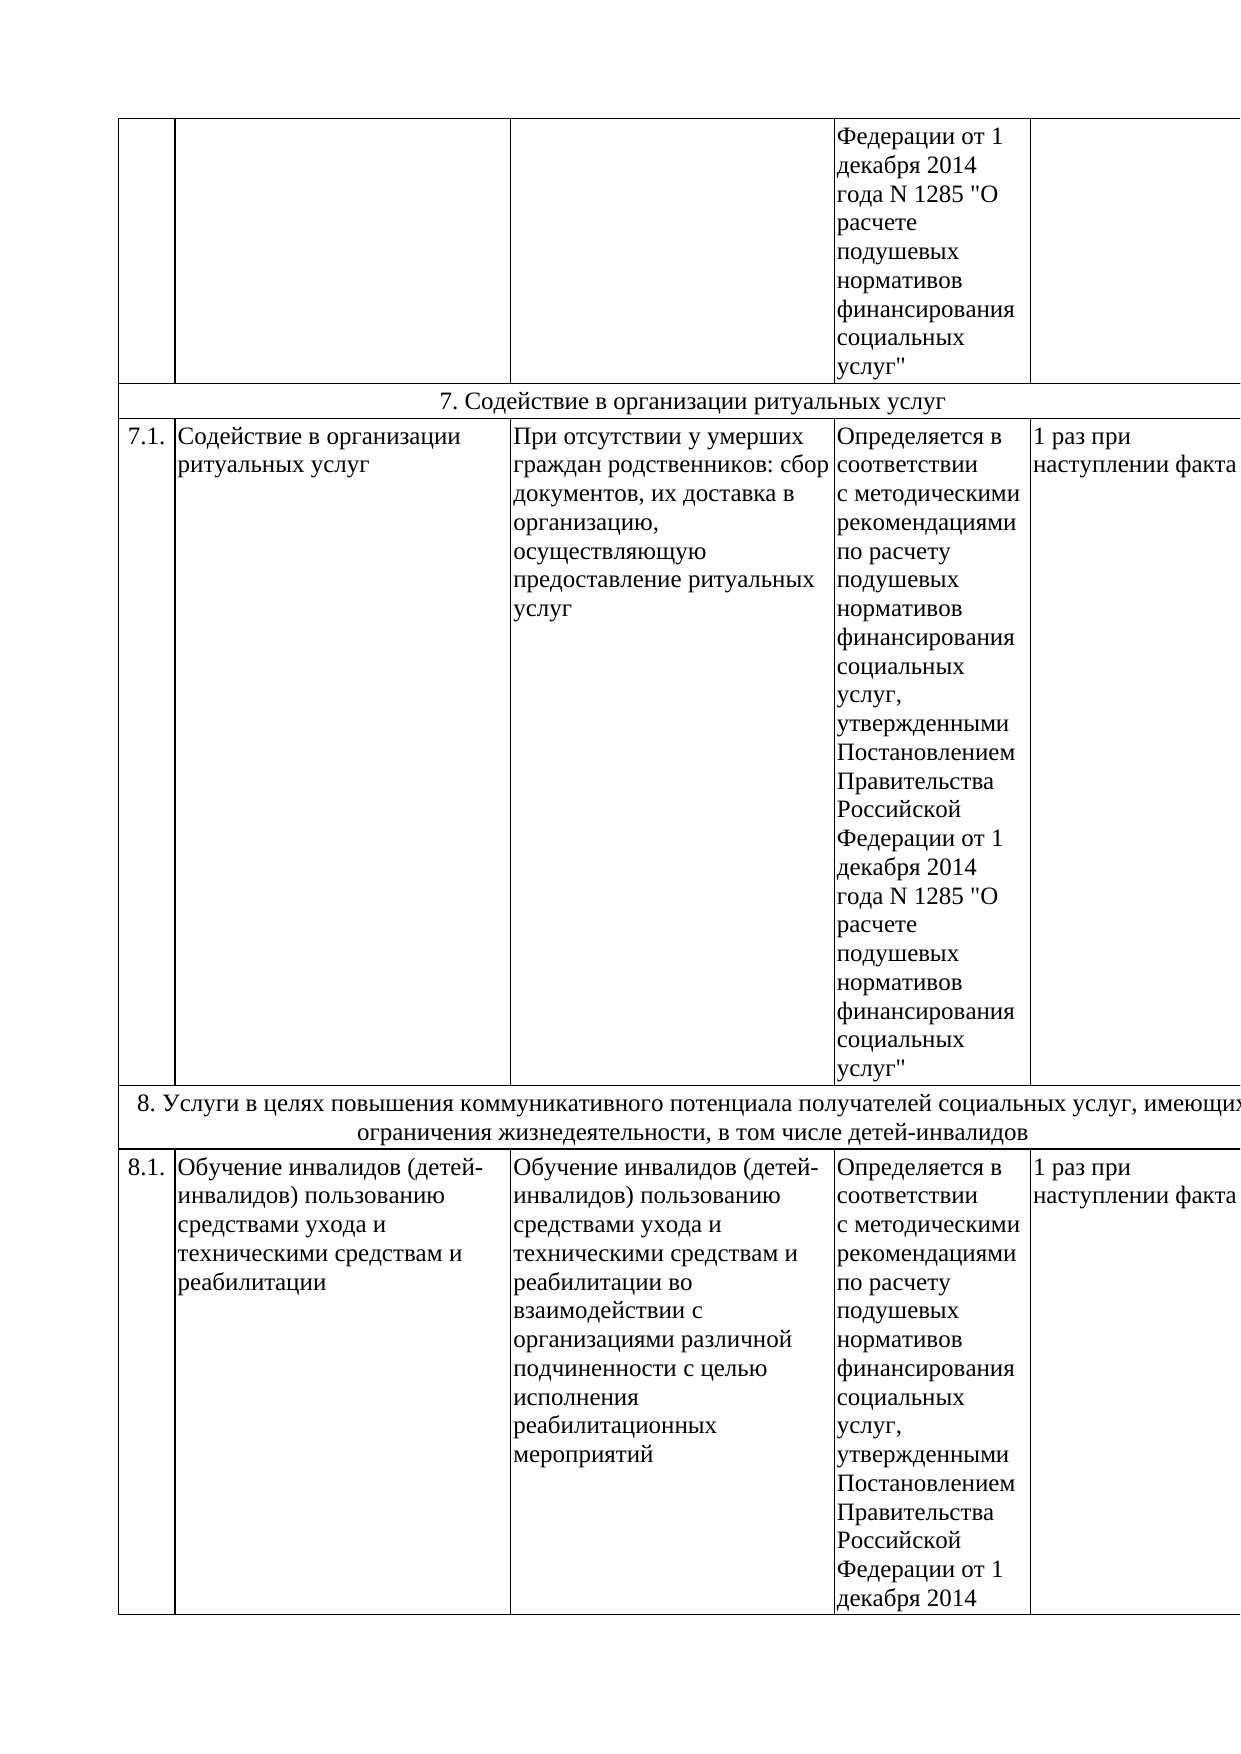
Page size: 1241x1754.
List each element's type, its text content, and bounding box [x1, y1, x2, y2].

table_cell Обучение инвалидов (детей-инвалидов) пользованию средствами ухода и техническими средствам и реабилитации во взаимодействии с организациями различной подчиненности с целью исполнения реабилитационных мероприятий [511, 1150, 834, 1614]
table_cell 8.1. [119, 1150, 174, 1614]
table_cell Обучение инвалидов (детей-инвалидов) пользованию средствами ухода и техническими средствам и реабилитации [176, 1150, 510, 1614]
table_cell 1 раз при наступлении факта [1031, 419, 1240, 1085]
table_cell Содействие в организации ритуальных услуг [176, 419, 510, 1085]
table_cell 8. Услуги в целях повышения коммуникативного потенциала получателей социальных услуг, имеющих ограничения жизнедеятельности, в том числе детей-инвалидов [119, 1086, 1240, 1148]
table_cell 7.1. [119, 419, 174, 1085]
table_cell [176, 119, 510, 383]
table_cell 7. Содействие в организации ритуальных услуг [119, 384, 1240, 418]
table_cell [1031, 119, 1240, 383]
table_cell [511, 119, 834, 383]
table_cell Федерации от 1 декабря 2014 года N 1285 "О расчете подушевых нормативов финансирования социальных услуг" [835, 119, 1030, 383]
table_cell [119, 119, 174, 383]
table_cell При отсутствии у умерших граждан родственников: сбор документов, их доставка в организацию, осуществляющую предоставление ритуальных услуг [511, 419, 834, 1085]
table_cell Определяется в соответствии с методическими рекомендациями по расчету подушевых нормативов финансирования социальных услуг, утвержденными Постановлением Правительства Российской Федерации от 1 декабря 2014 [835, 1150, 1030, 1614]
table_cell Определяется в соответствии с методическими рекомендациями по расчету подушевых нормативов финансирования социальных услуг, утвержденными Постановлением Правительства Российской Федерации от 1 декабря 2014 года N 1285 "О расчете подушевых нормативов финансирования социальных услуг" [835, 419, 1030, 1085]
table_cell 1 раз при наступлении факта [1031, 1150, 1240, 1614]
